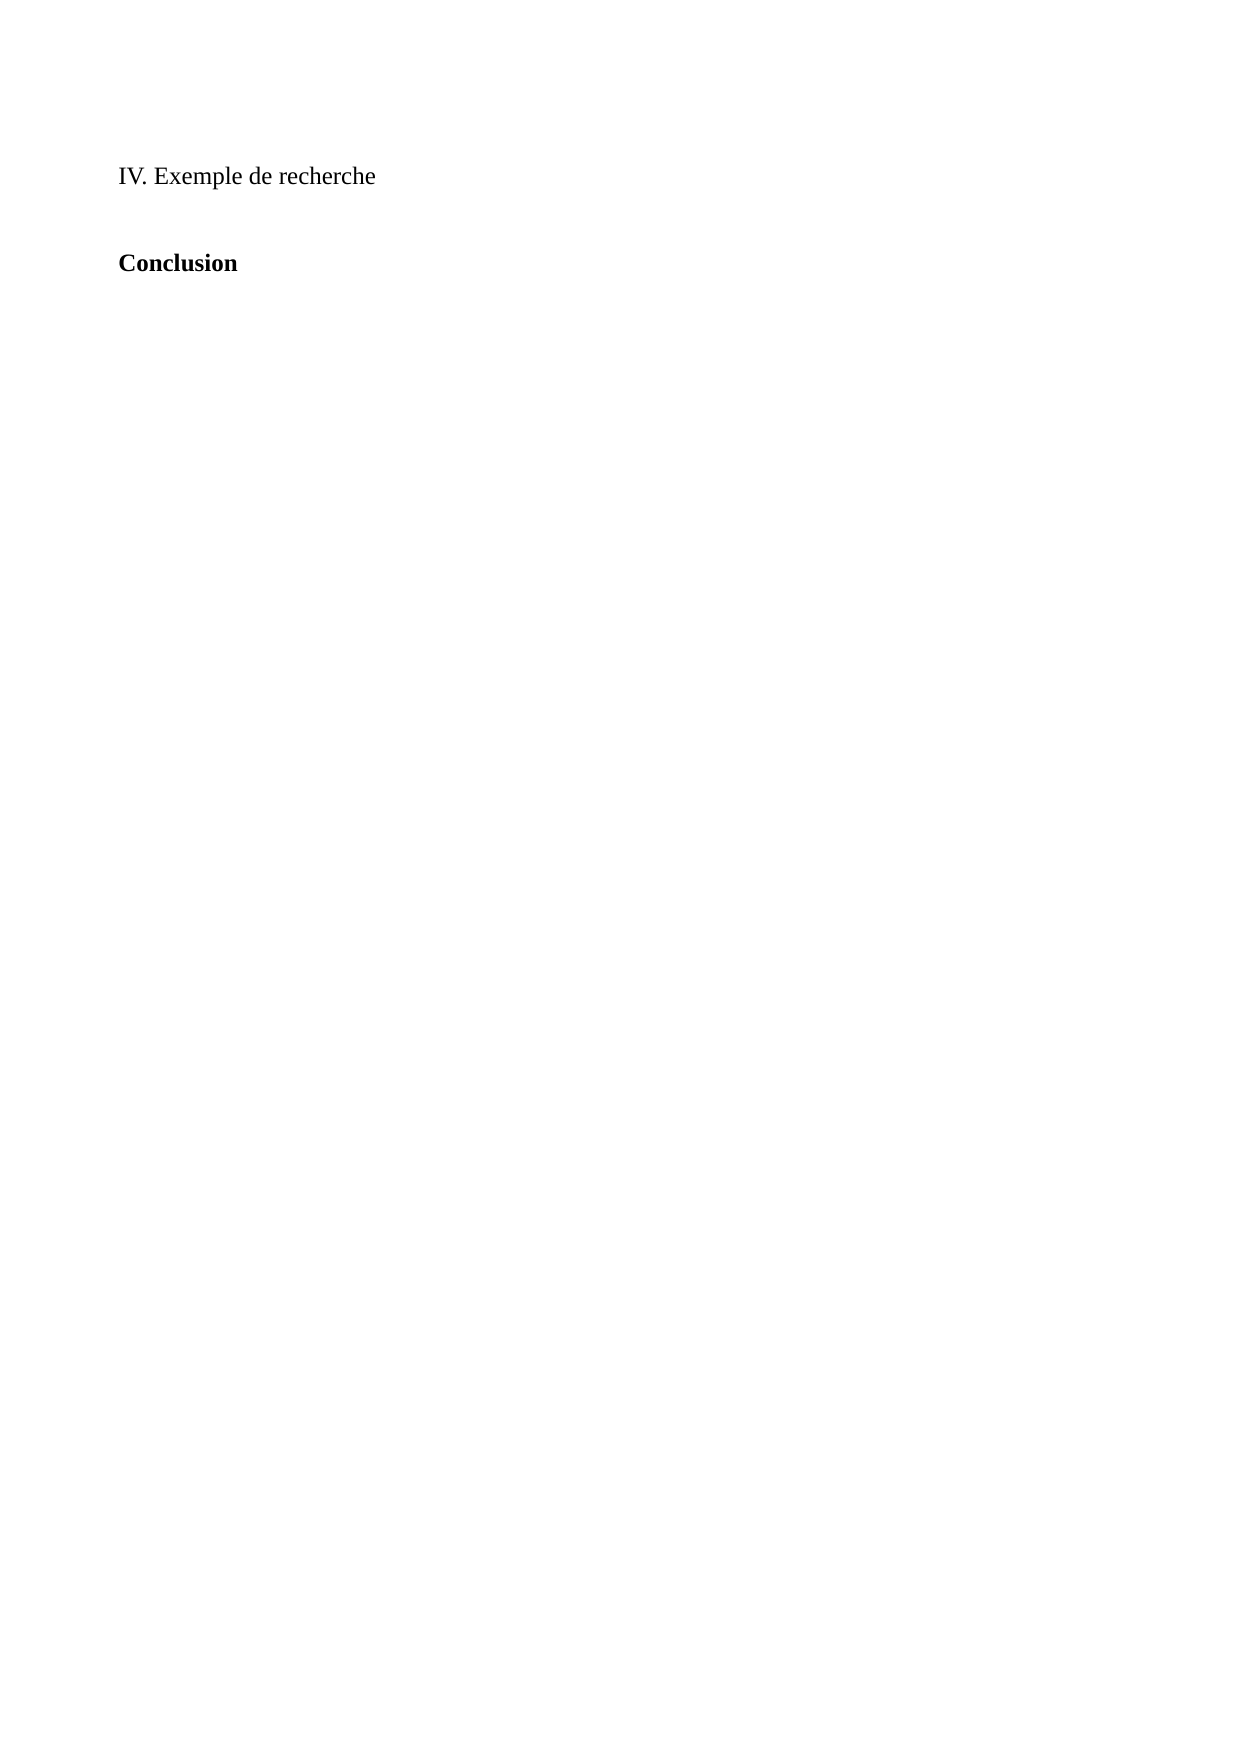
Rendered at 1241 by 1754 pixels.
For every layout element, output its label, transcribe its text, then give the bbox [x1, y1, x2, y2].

text Conclusion [118, 248, 1122, 277]
text IV. Exemple de recherche [118, 161, 1122, 190]
